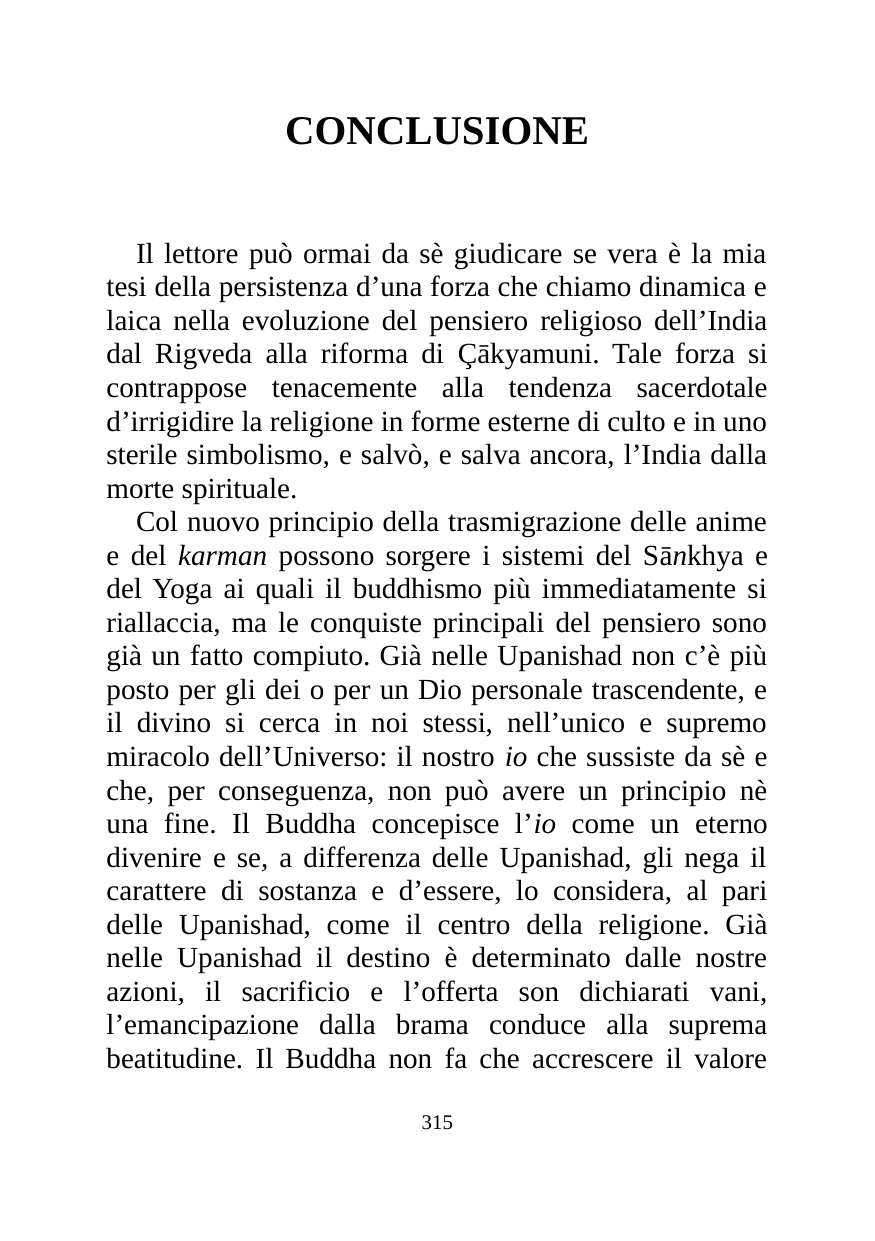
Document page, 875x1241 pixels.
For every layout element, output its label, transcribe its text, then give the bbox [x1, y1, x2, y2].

subtitle CONCLUSIONE [106, 106, 768, 153]
text Col nuovo principio della trasmigrazione delle anime e del karman possono sorgere i sistemi del Sānkhya e del Yoga ai quali il buddhismo più immediatamente si riallaccia, ma le conquiste principali del pensiero sono già un fatto compiuto. Già nelle Upanishad non c’è più posto per gli dei o per un Dio personale trascendente, e il divino si cerca in noi stessi, nell’unico e supremo miracolo dell’Universo: il nostro io che sussiste da sè e che, per conseguenza, non può avere un principio nè una fine. Il Buddha concepisce l’io come un eterno divenire e se, a differenza delle Upanishad, gli nega il carattere di sostanza e d’essere, lo considera, al pari delle Upanishad, come il centro della religione. Già nelle Upanishad il destino è determinato dalle nostre azioni, il sacrificio e l’offerta son dichiarati vani, l’emancipazione dalla brama conduce alla suprema beatitudine. Il Buddha non fa che accrescere il valore [106, 504, 768, 1074]
text Il lettore può ormai da sè giudicare se vera è la mia tesi della persistenza d’una forza che chiamo dinamica e laica nella evoluzione del pensiero religioso dell’India dal Rigveda alla riforma di Çākyamuni. Tale forza si contrappose tenacemente alla tendenza sacerdotale d’irrigidire la religione in forme esterne di culto e in uno sterile simbolismo, e salvò, e salva ancora, l’India dalla morte spirituale. [106, 236, 768, 504]
